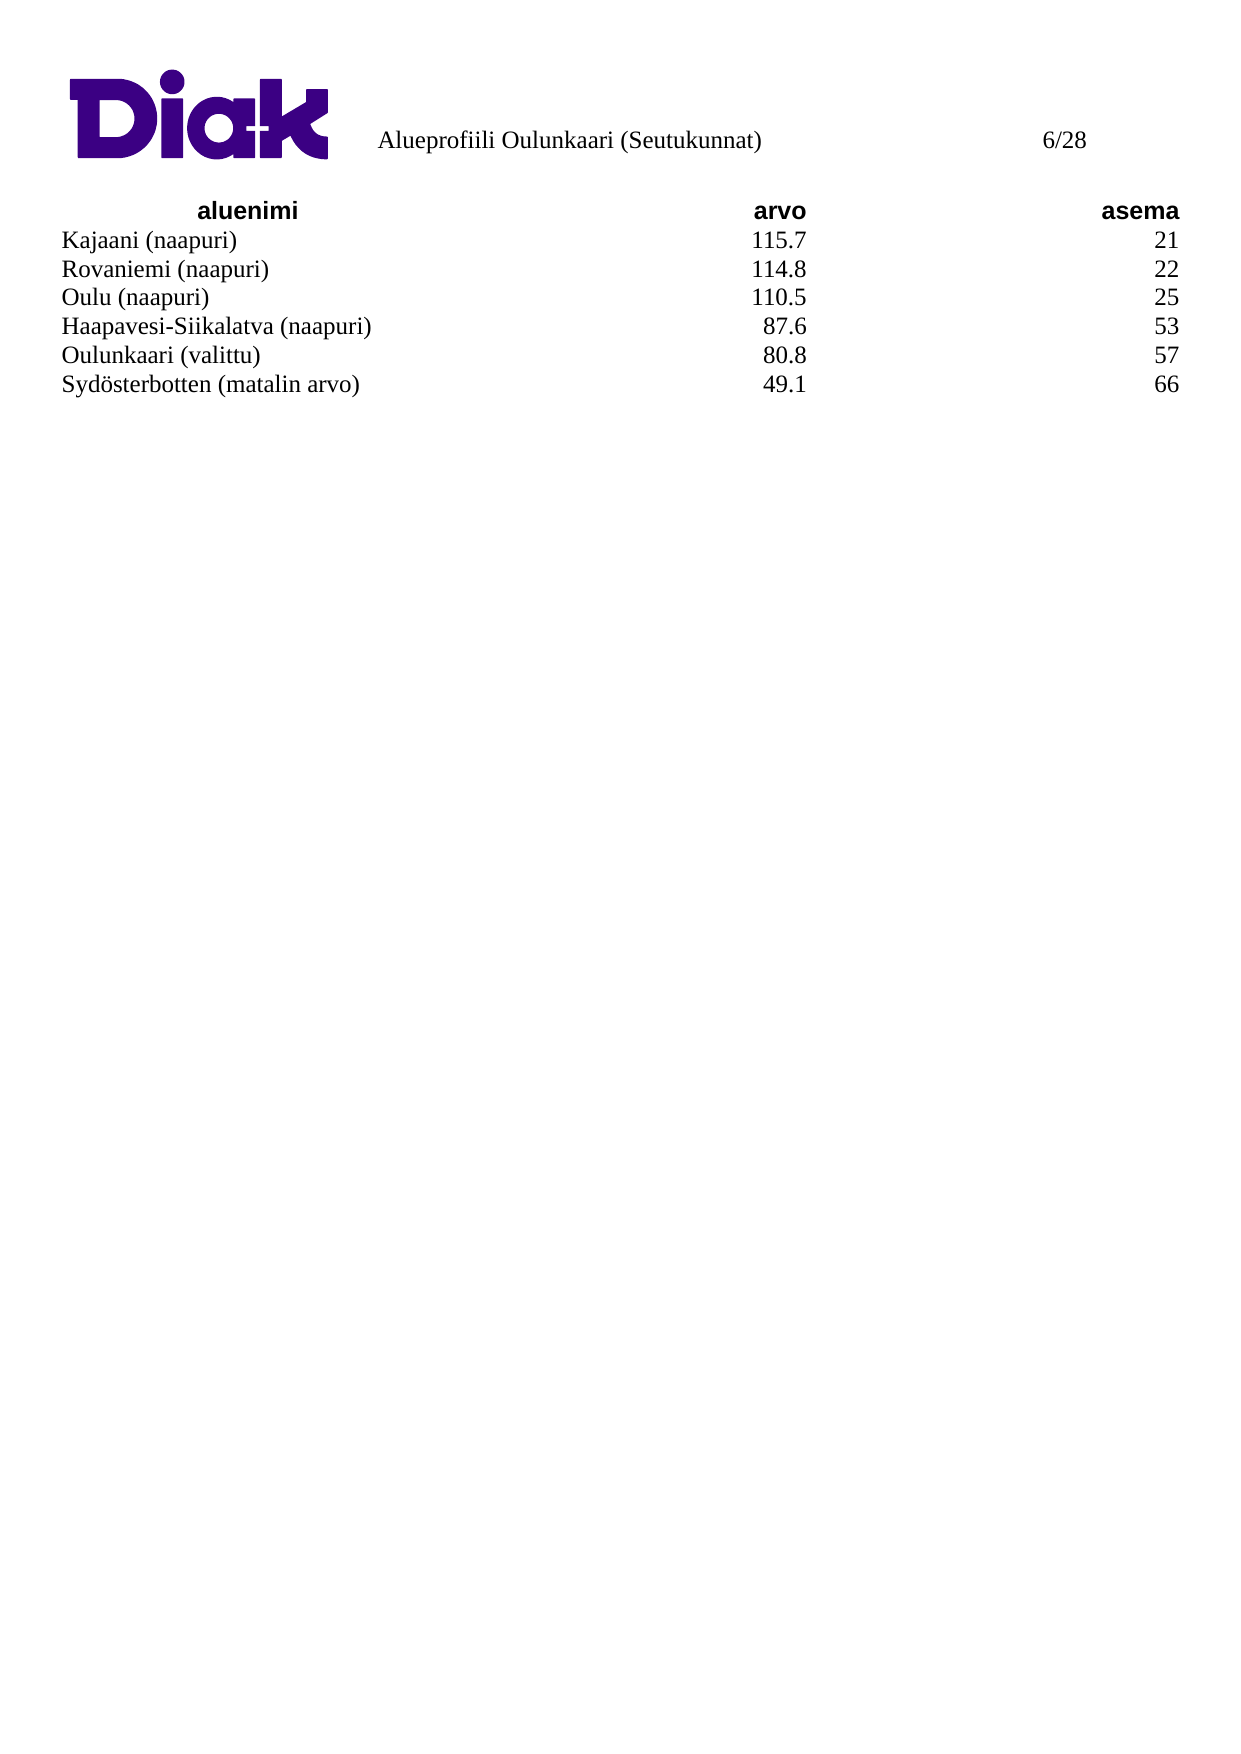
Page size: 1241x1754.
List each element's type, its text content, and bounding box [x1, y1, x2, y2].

table_cell 57 [806, 340, 1179, 369]
table_cell Haapavesi-Siikalatva (naapuri) [61, 311, 434, 340]
table_cell 25 [806, 283, 1179, 311]
table_cell 22 [806, 254, 1179, 282]
table_cell 21 [806, 225, 1179, 254]
table_header arvo [434, 196, 806, 225]
table_cell 110.5 [434, 283, 806, 311]
table_cell 80.8 [434, 340, 806, 369]
table_cell Oulu (naapuri) [61, 283, 434, 311]
table_cell 114.8 [434, 254, 806, 282]
table_cell 87.6 [434, 311, 806, 340]
table_header asema [806, 196, 1179, 225]
table_cell Kajaani (naapuri) [61, 225, 434, 254]
table_cell Sydösterbotten (matalin arvo) [61, 369, 434, 397]
table_cell Rovaniemi (naapuri) [61, 254, 434, 282]
table_cell Oulunkaari (valittu) [61, 340, 434, 369]
table_header aluenimi [61, 196, 434, 225]
table_cell 53 [806, 311, 1179, 340]
table_cell 49.1 [434, 369, 806, 397]
table_cell 66 [806, 369, 1179, 397]
table_cell 115.7 [434, 225, 806, 254]
